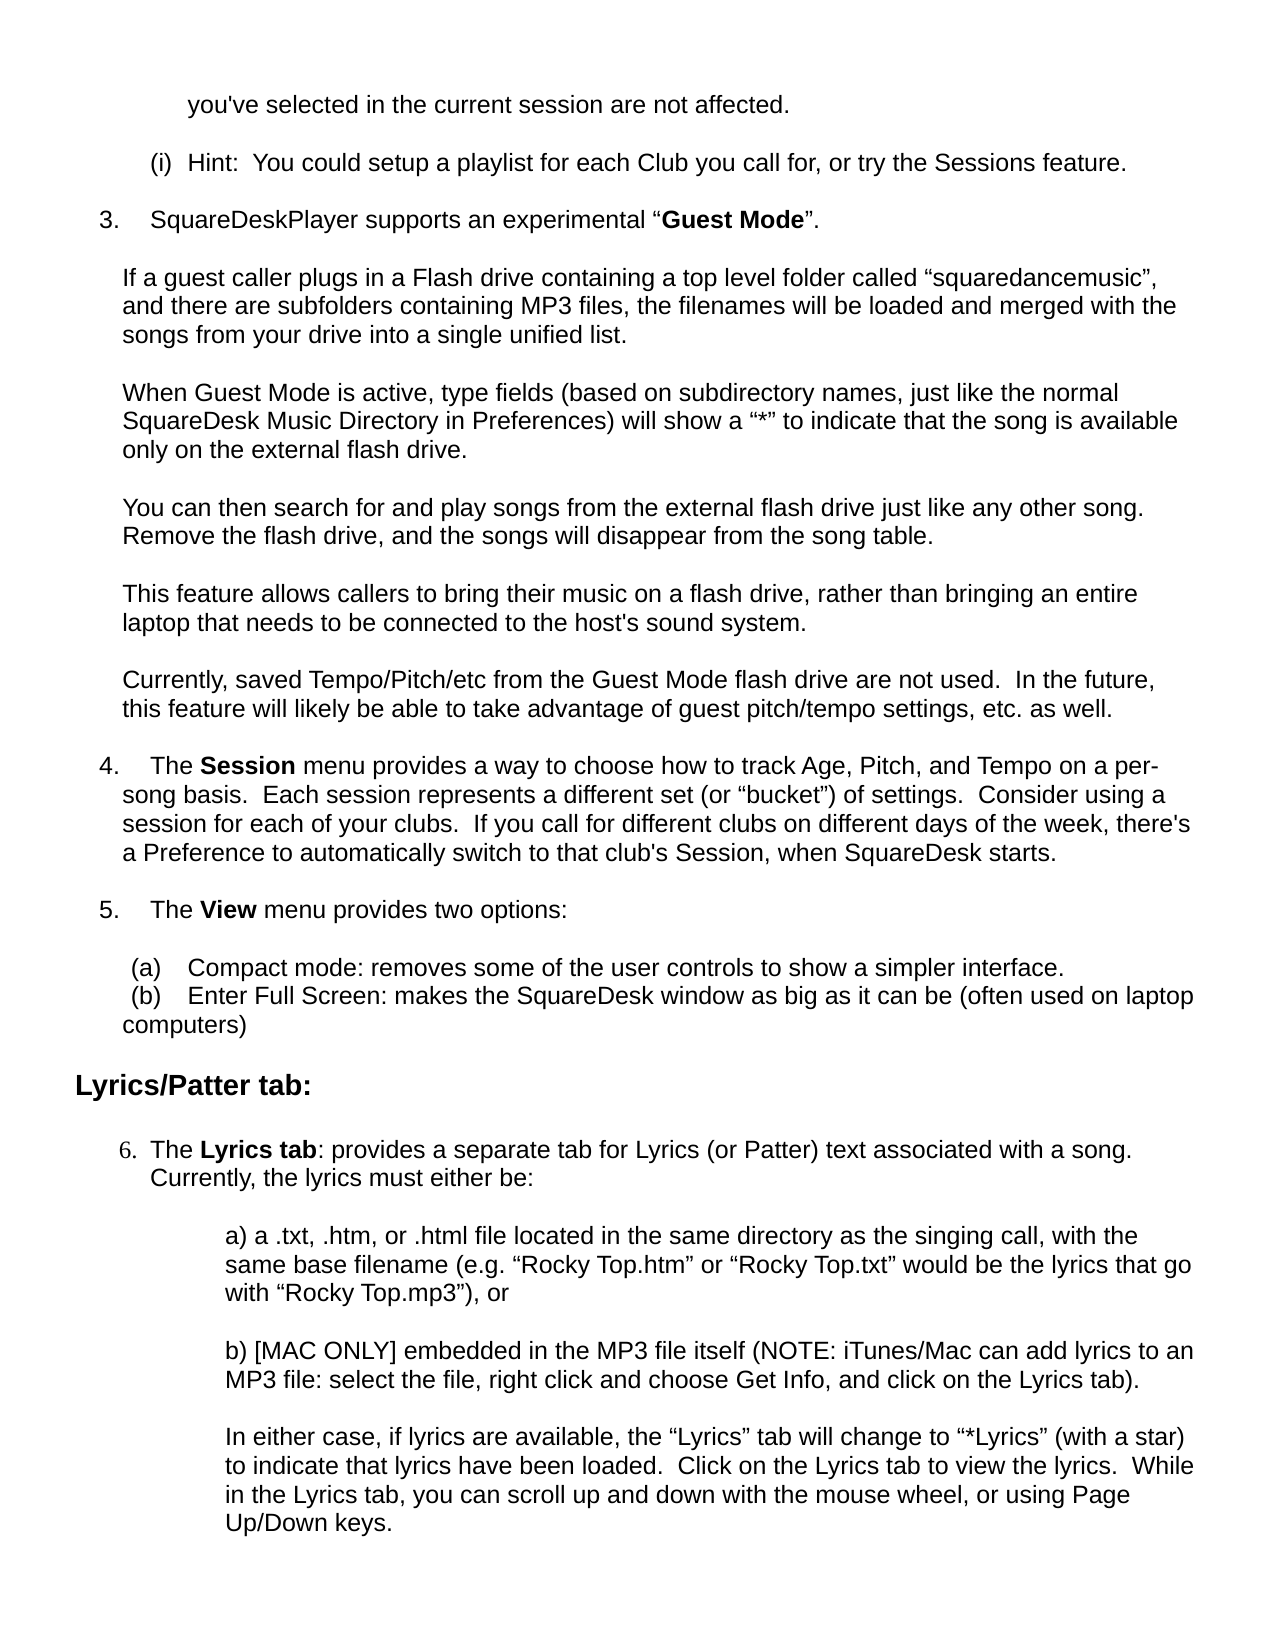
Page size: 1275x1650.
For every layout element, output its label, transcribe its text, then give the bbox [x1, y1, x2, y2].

list Hint: You could setup a playlist for each Club you call for, or try the Sessions feature. [150, 147, 1200, 205]
list b) [MAC ONLY] embedded in the MP3 file itself (NOTE: iTunes/Mac can add lyrics to an MP3 file: select the file, right click and choose Get Info, and click on the Lyrics tab). In either case, if lyrics are available, the “Lyrics” tab will change to “*Lyrics” (with a star) to indicate that lyrics have been loaded. Click on the Lyrics tab to view the lyrics. While in the Lyrics tab, you can scroll up and down with the mouse wheel, or using Page Up/Down keys. [187, 1336, 1200, 1537]
list The View menu provides two options: [92, 895, 1200, 952]
list a) a .txt, .htm, or .html file located in the same directory as the singing call, with the same base filename (e.g. “Rocky Top.htm” or “Rocky Top.txt” would be the lyrics that go with “Rocky Top.mp3”), or [187, 1221, 1200, 1336]
list Compact mode: removes some of the user controls to show a simpler interface. [122, 952, 1200, 981]
list The Session menu provides a way to choose how to track Age, Pitch, and Tempo on a per-song basis. Each session represents a different set (or “bucket”) of settings. Consider using a session for each of your clubs. If you call for different clubs on different days of the week, there's a Preference to automatically switch to that club's Session, when SquareDesk starts. [92, 751, 1200, 895]
list Enter Full Screen: makes the SquareDesk window as big as it can be (often used on laptop computers) [122, 981, 1200, 1039]
list The Lyrics tab: provides a separate tab for Lyrics (or Patter) text associated with a song. Currently, the lyrics must either be: [112, 1134, 1200, 1221]
list Lyrics/Patter tab: [75, 1067, 1200, 1134]
list SquareDeskPlayer supports an experimental “Guest Mode”. If a guest caller plugs in a Flash drive containing a top level folder called “squaredancemusic”, and there are subfolders containing MP3 files, the filenames will be loaded and merged with the songs from your drive into a single unified list. When Guest Mode is active, type fields (based on subdirectory names, just like the normal SquareDesk Music Directory in Preferences) will show a “*” to indicate that the song is available only on the external flash drive. You can then search for and play songs from the external flash drive just like any other song. Remove the flash drive, and the songs will disappear from the song table. This feature allows callers to bring their music on a flash drive, rather than bringing an entire laptop that needs to be connected to the host's sound system. Currently, saved Tempo/Pitch/etc from the Guest Mode flash drive are not used. In the future, this feature will likely be able to take advantage of guest pitch/tempo settings, etc. as well. [92, 205, 1200, 751]
list you've selected in the current session are not affected. [150, 90, 1200, 147]
